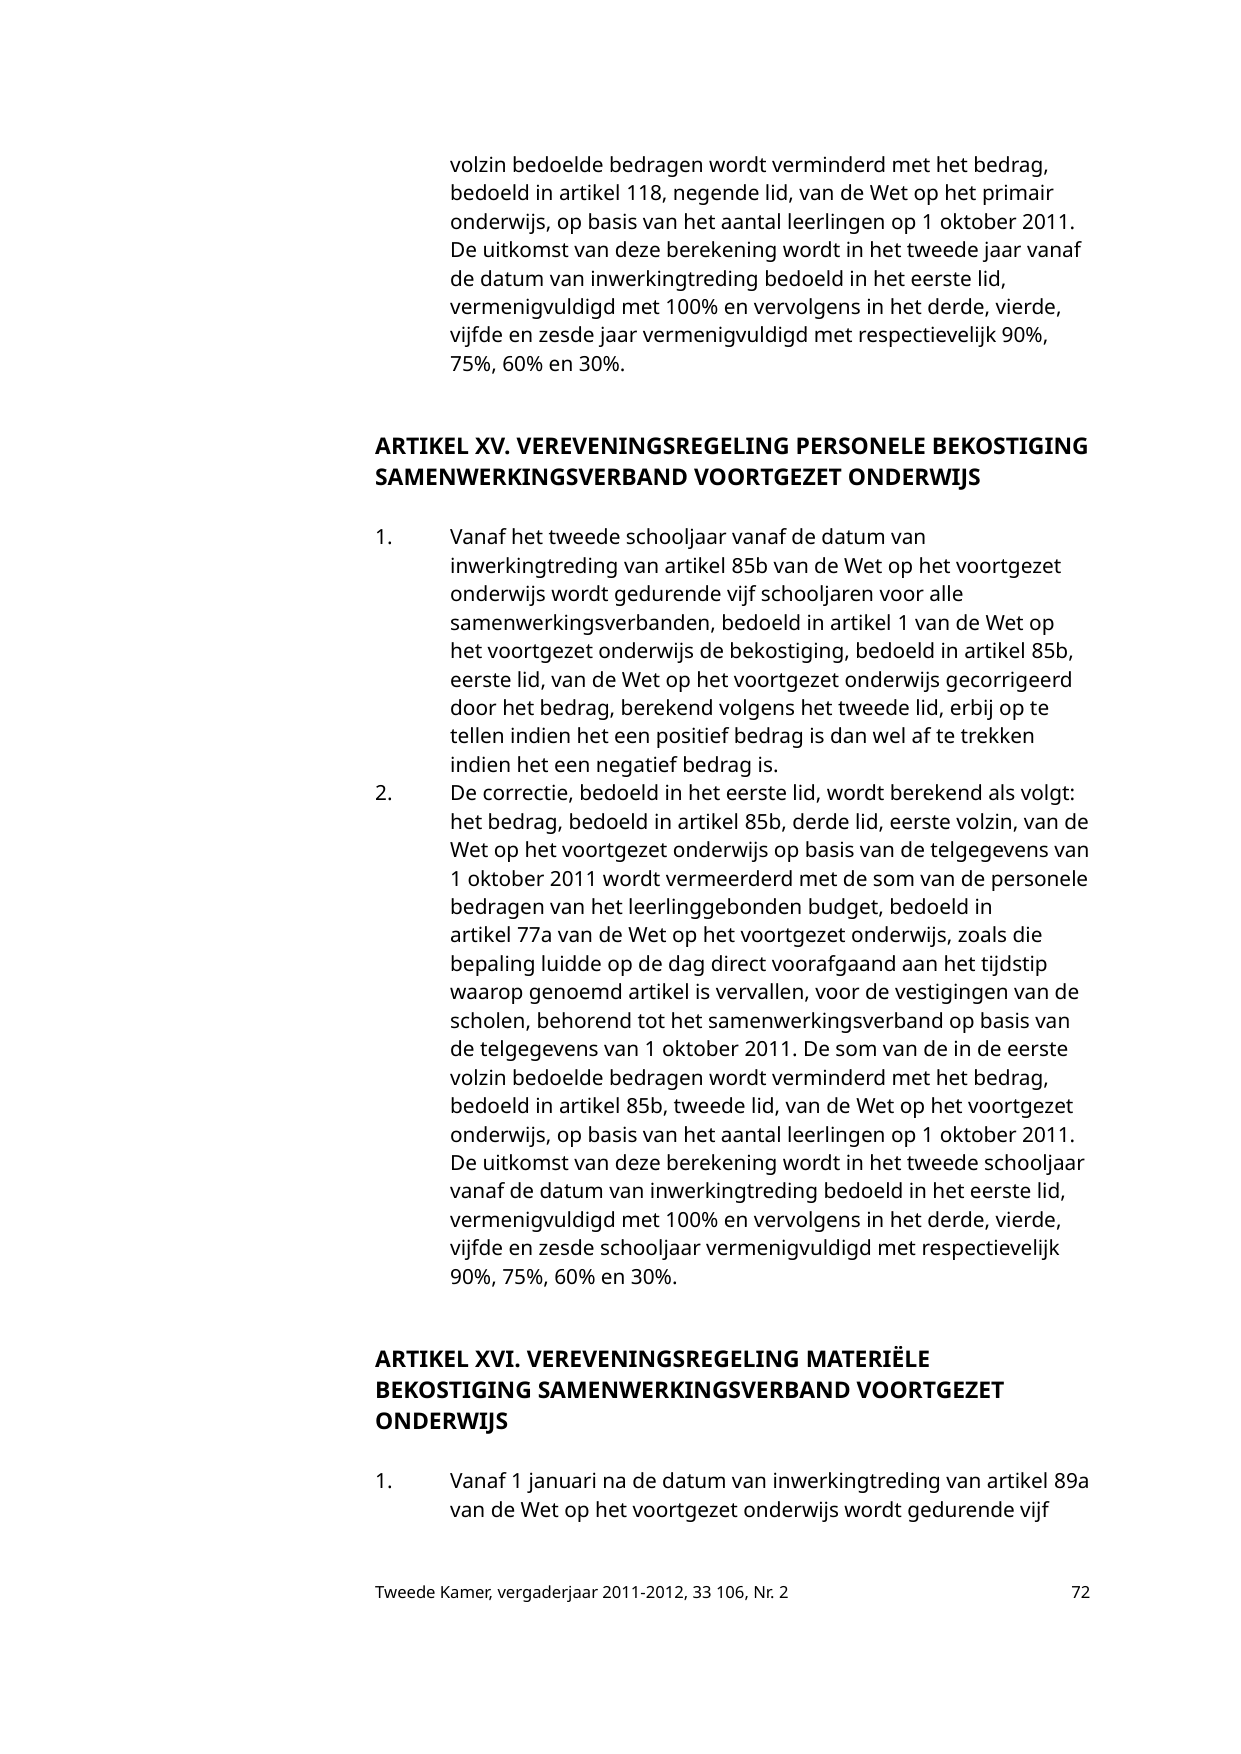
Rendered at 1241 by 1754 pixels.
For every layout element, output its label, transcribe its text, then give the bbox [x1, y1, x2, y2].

list De correctie, bedoeld in het eerste lid, wordt berekend als volgt: het bedrag, bedoeld in artikel 85b, derde lid, eerste volzin, van de Wet op het voortgezet onderwijs op basis van de telgegevens van 1 oktober 2011 wordt vermeerderd met de som van de personele bedragen van het leerlinggebonden budget, bedoeld in artikel 77a van de Wet op het voortgezet onderwijs, zoals die bepaling luidde op de dag direct voorafgaand aan het tijdstip waarop genoemd artikel is vervallen, voor de vestigingen van de scholen, behorend tot het samenwerkingsverband op basis van de telgegevens van 1 oktober 2011. De som van de in de eerste volzin bedoelde bedragen wordt verminderd met het bedrag, bedoeld in artikel 85b, tweede lid, van de Wet op het voortgezet onderwijs, op basis van het aantal leerlingen op 1 oktober 2011. De uitkomst van deze berekening wordt in het tweede schooljaar vanaf de datum van inwerkingtreding bedoeld in het eerste lid, vermenigvuldigd met 100% en vervolgens in het derde, vierde, vijfde en zesde schooljaar vermenigvuldigd met respectievelijk 90%, 75%, 60% en 30%. [375, 778, 1090, 1290]
list volzin bedoelde bedragen wordt verminderd met het bedrag, bedoeld in artikel 118, negende lid, van de Wet op het primair onderwijs, op basis van het aantal leerlingen op 1 oktober 2011. De uitkomst van deze berekening wordt in het tweede jaar vanaf de datum van inwerkingtreding bedoeld in het eerste lid, vermenigvuldigd met 100% en vervolgens in het derde, vierde, vijfde en zesde jaar vermenigvuldigd met respectievelijk 90%, 75%, 60% en 30%. [375, 150, 1090, 377]
subtitle ARTIKEL XV. VEREVENINGSREGELING PERSONELE BEKOSTIGING SAMENWERKINGSVERBAND VOORTGEZET ONDERWIJS [375, 430, 1090, 492]
list Vanaf 1 januari na de datum van inwerkingtreding van artikel 89a van de Wet op het voortgezet onderwijs wordt gedurende vijf [375, 1467, 1090, 1523]
subtitle ARTIKEL XVI. VEREVENINGSREGELING MATERIËLE BEKOSTIGING SAMENWERKINGSVERBAND VOORTGEZET ONDERWIJS [375, 1343, 1090, 1437]
list Vanaf het tweede schooljaar vanaf de datum van inwerkingtreding van artikel 85b van de Wet op het voortgezet onderwijs wordt gedurende vijf schooljaren voor alle samenwerkingsverbanden, bedoeld in artikel 1 van de Wet op het voortgezet onderwijs de bekostiging, bedoeld in artikel 85b, eerste lid, van de Wet op het voortgezet onderwijs gecorrigeerd door het bedrag, berekend volgens het tweede lid, erbij op te tellen indien het een positief bedrag is dan wel af te trekken indien het een negatief bedrag is. [375, 522, 1090, 778]
